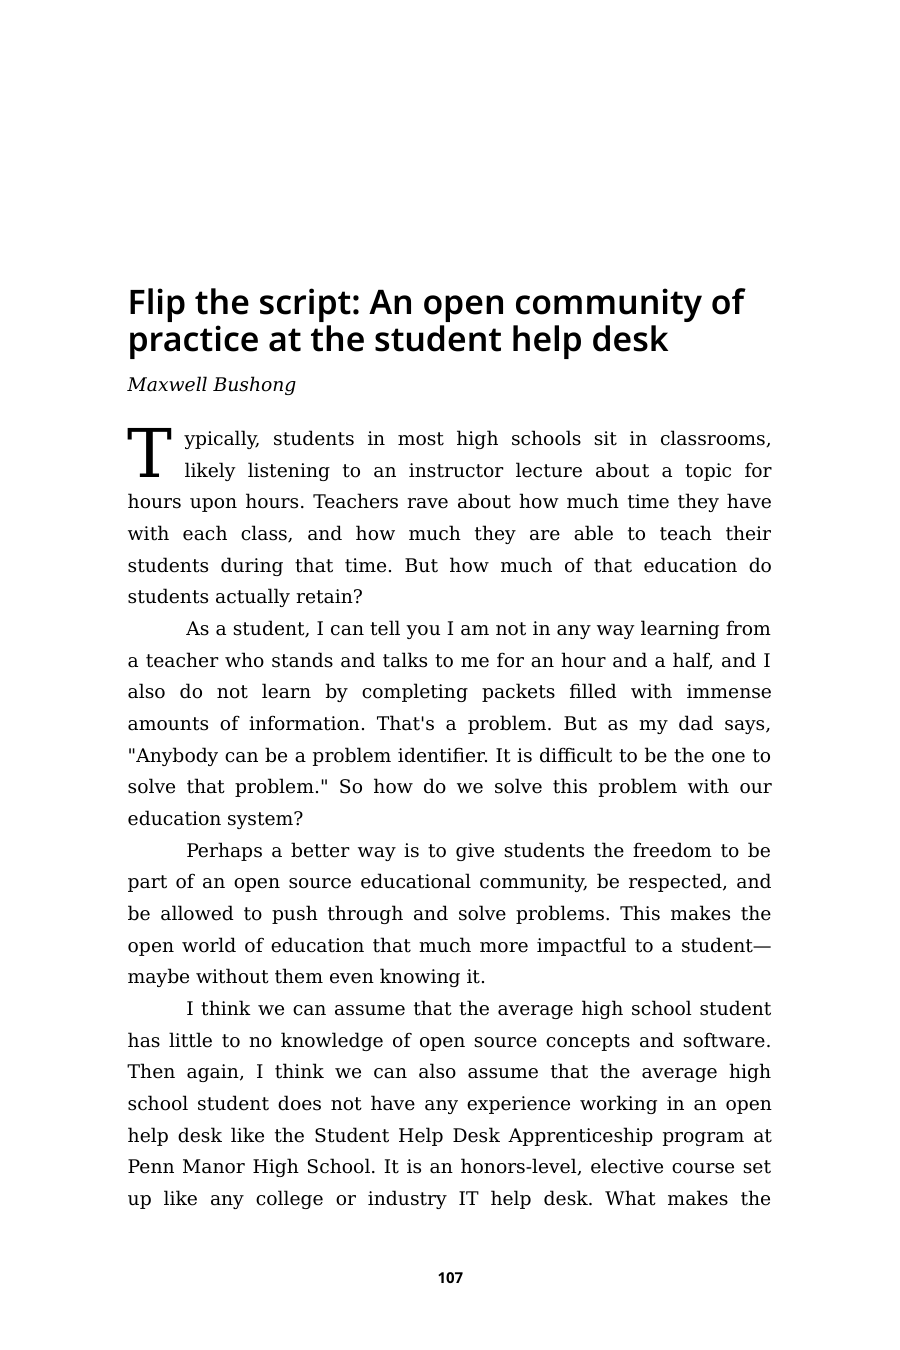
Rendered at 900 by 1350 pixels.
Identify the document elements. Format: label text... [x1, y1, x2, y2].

text Maxwell Bushong [127, 374, 772, 396]
text Typically, students in most high schools sit in classrooms, likely listening to an instructor lecture about a topic for hours upon hours. Teachers rave about how much time they have with each class, and how much they are able to teach their students during that time. But how much of that education do students actually retain? [127, 428, 772, 608]
text I think we can assume that the average high school student has little to no knowledge of open source concepts and software. Then again, I think we can also assume that the average high school student does not have any experience working in an open help desk like the Student Help Desk Apprenticeship program at Penn Manor High School. It is an honors-level, elective course set up like any college or industry IT help desk. What makes the [127, 998, 772, 1210]
text As a student, I can tell you I am not in any way learning from a teacher who stands and talks to me for an hour and a half, and I also do not learn by completing packets filled with immense amounts of information. That's a problem. But as my dad says, "Anybody can be a problem identifier. It is difficult to be the one to solve that problem." So how do we solve this problem with our education system? [127, 618, 772, 830]
subtitle Flip the script: An open community of practice at the student help desk [127, 283, 772, 361]
text Perhaps a better way is to give students the freedom to be part of an open source educational community, be respected, and be allowed to push through and solve problems. This makes the open world of education that much more impactful to a student—maybe without them even knowing it. [127, 840, 772, 988]
